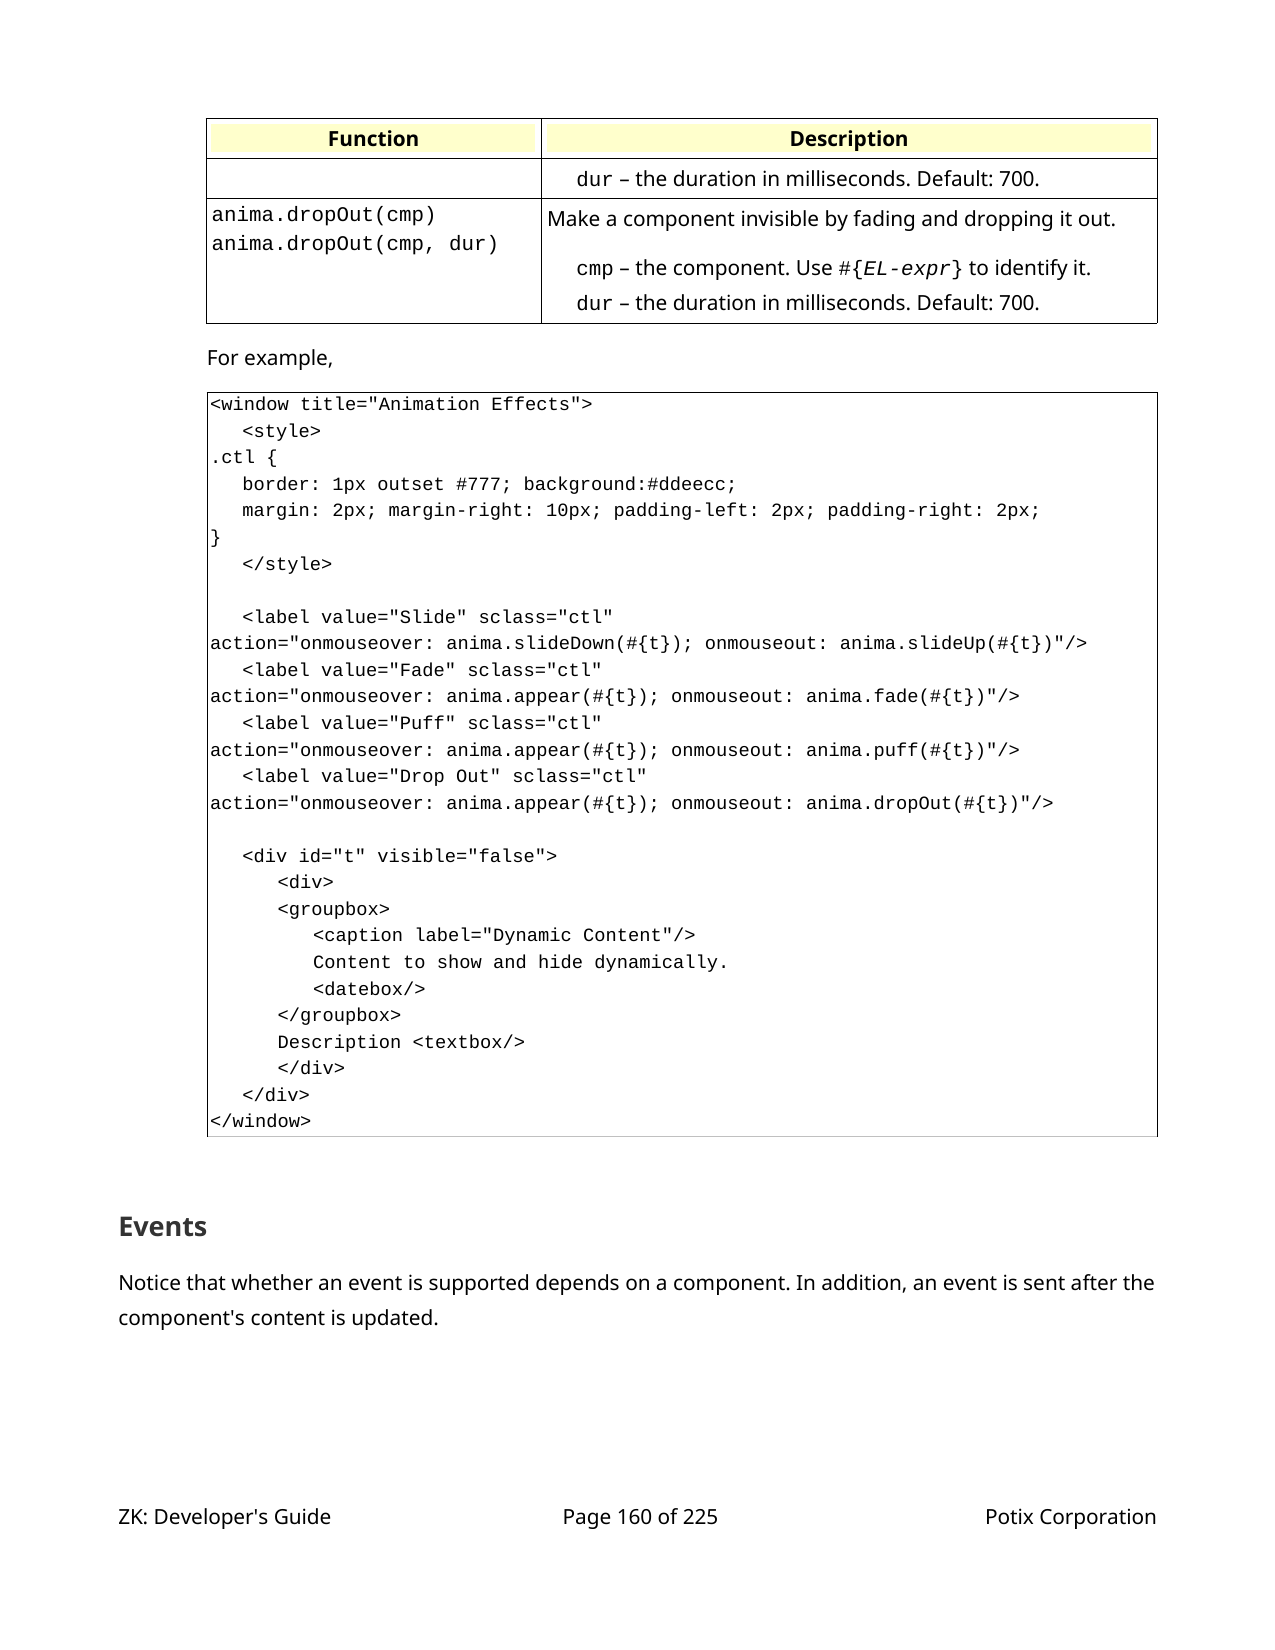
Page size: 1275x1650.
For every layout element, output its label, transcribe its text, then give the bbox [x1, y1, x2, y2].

text For example, [207, 343, 1157, 371]
table_header Function [207, 119, 541, 158]
text Notice that whether an event is supported depends on a component. In addition, an event is sent after the component's content is updated. [118, 1268, 1157, 1331]
table_cell [207, 159, 541, 198]
table_header Description [542, 119, 1157, 158]
text <window title="Animation Effects"> <style> .ctl { border: 1px outset #777; background:#ddeecc; margin: 2px; margin-right: 10px; padding-left: 2px; padding-right: 2px; } </style> <label value="Slide" sclass="ctl" action="onmouseover: anima.slideDown(#{t}); onmouseout: anima.slideUp(#{t})"/> <label value="Fade" sclass="ctl" action="onmouseover: anima.appear(#{t}); onmouseout: anima.fade(#{t})"/> <label value="Puff" sclass="ctl" action="onmouseover: anima.appear(#{t}); onmouseout: anima.puff(#{t})"/> <label value="Drop Out" sclass="ctl" action="onmouseover: anima.appear(#{t}); onmouseout: anima.dropOut(#{t})"/> <div id="t" visible="false"> <div> <groupbox> <caption label="Dynamic Content"/> Content to show and hide dynamically. <datebox/> </groupbox> Description <textbox/> </div> </div> </window> [208, 393, 1157, 1136]
table_cell dur – the duration in milliseconds. Default: 700. [542, 159, 1157, 198]
subtitle Events [118, 1207, 1157, 1244]
table_cell anima.dropOut(cmp) anima.dropOut(cmp, dur) [207, 199, 541, 323]
table_cell Make a component invisible by fading and dropping it out. cmp – the component. Use #{EL-expr} to identify it. dur – the duration in milliseconds. Default: 700. [542, 199, 1157, 323]
